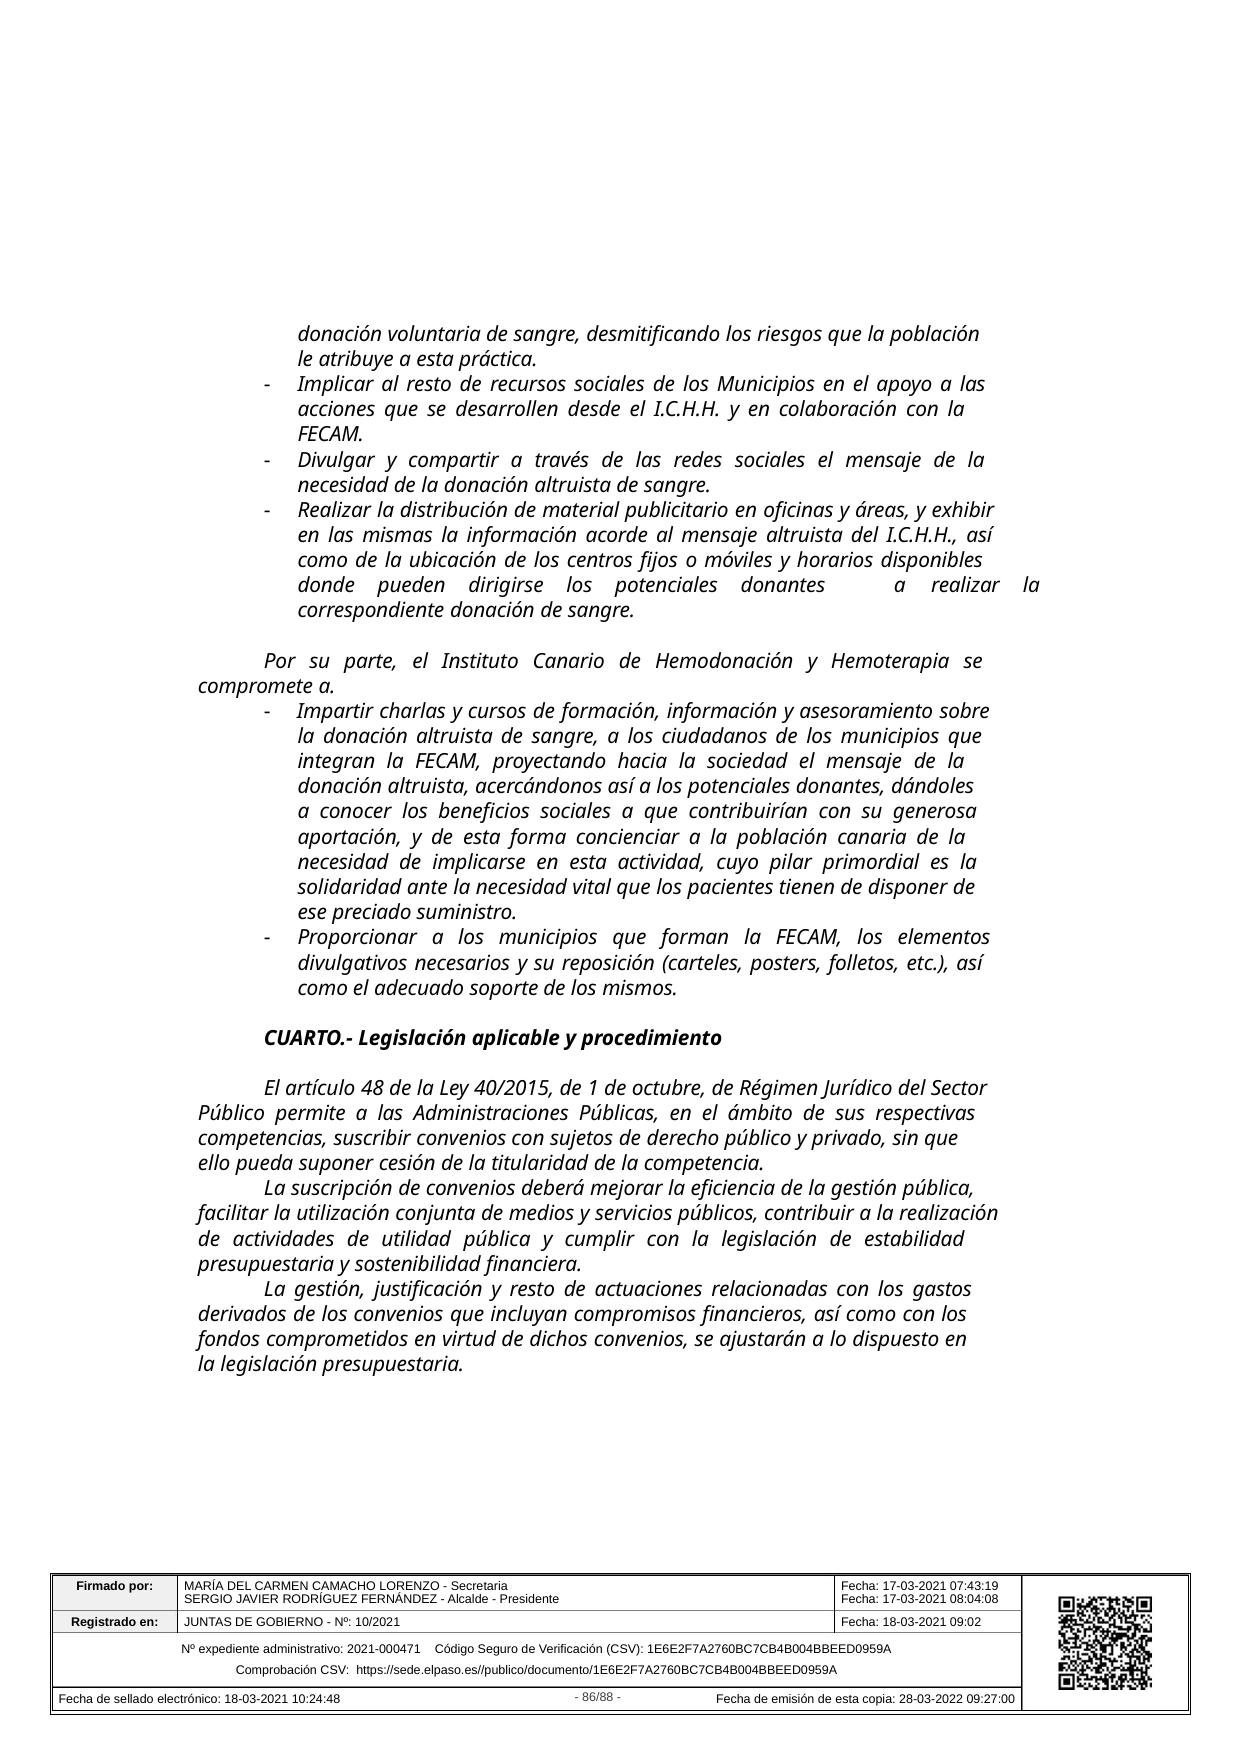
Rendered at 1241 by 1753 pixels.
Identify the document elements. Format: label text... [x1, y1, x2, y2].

text acciones que se desarrollen desde el I.C.H.H. y en colaboración con la [297, 397, 1068, 422]
text Registrado en: [71, 1615, 177, 1629]
text Divulgar y compartir a través de las redes sociales el mensaje de la [297, 448, 1068, 472]
text - [264, 925, 296, 949]
picture [51, 1574, 1190, 1714]
text - [264, 372, 296, 397]
text Fecha de emisión de esta copia: 28-03-2022 09:27:00 [716, 1692, 1040, 1706]
text La suscripción de convenios deberá mejorar la eficiencia de la gestión pública, [264, 1176, 1068, 1201]
text donación voluntaria de sangre, desmitificando los riesgos que la población [297, 322, 1068, 346]
text necesidad de la donación altruista de sangre. [297, 473, 1068, 497]
text donde pueden dirigirse los potenciales donantes [297, 573, 894, 598]
text Fecha: 17-03-2021 08:04:08 [841, 1593, 1022, 1607]
text MARÍA DEL CARMEN CAMACHO LORENZO - Secretaria [184, 1579, 586, 1593]
text La gestión, justificación y resto de actuaciones relacionadas con los gastos [264, 1277, 1068, 1301]
text la legislación presupuestaria. [198, 1352, 1068, 1376]
text Firmado por: [76, 1579, 172, 1593]
text Proporcionar a los municipios que forman la FECAM, los elementos [297, 925, 1068, 949]
text JUNTAS DE GOBIERNO - Nº: 10/2021 [184, 1615, 426, 1629]
text aportación, y de esta forma concienciar a la población canaria de la [297, 824, 1068, 849]
text Comprobación CSV: https://sede.elpaso.es//publico/documento/1E6E2F7A2760BC7CB4B004BBEED0959A [236, 1663, 917, 1677]
text derivados de los convenios que incluyan compromisos financieros, así como con los [198, 1302, 1068, 1326]
text divulgativos necesarios y su reposición (carteles, posters, folletos, etc.), así [297, 950, 1068, 975]
text como de la ubicación de los centros fijos o móviles y horarios disponibles [297, 548, 1068, 572]
text compromete a. [198, 674, 1068, 698]
text le atribuye a esta práctica. [297, 347, 1068, 371]
text en las mismas la información acorde al mensaje altruista del I.C.H.H., así [297, 523, 1068, 547]
text presupuestaria y sostenibilidad financiera. [198, 1252, 1068, 1276]
text Implicar al resto de recursos sociales de los Municipios en el apoyo a las [297, 372, 1068, 397]
text ese preciado suministro. [297, 900, 1068, 924]
text Público permite a las Administraciones Públicas, en el ámbito de sus respectivas [198, 1101, 1068, 1126]
text - [264, 448, 296, 472]
text realizar la [931, 573, 1067, 598]
text a conocer los beneficios sociales a que contribuirían con su generosa [297, 799, 1068, 824]
text integran la FECAM, proyectando hacia la sociedad el mensaje de la [297, 749, 1068, 773]
text fondos comprometidos en virtud de dichos convenios, se ajustarán a lo dispuesto en [198, 1327, 1068, 1351]
text como el adecuado soporte de los mismos. [297, 975, 1068, 1000]
text Realizar la distribución de material publicitario en oficinas y áreas, y exhibir [297, 498, 1068, 522]
text a [894, 573, 931, 598]
text de actividades de utilidad pública y cumplir con la legislación de estabilidad [198, 1227, 1068, 1251]
text FECAM. [297, 422, 1068, 447]
text Fecha: 18-03-2021 09:02 [841, 1615, 1002, 1629]
text correspondiente donación de sangre. [297, 598, 895, 623]
text facilitar la utilización conjunta de medios y servicios públicos, contribuir a la realización [198, 1201, 1068, 1226]
text Por su parte, el Instituto Canario de Hemodonación y Hemoterapia se [264, 649, 1068, 673]
text solidaridad ante la necesidad vital que los pacientes tienen de disponer de [297, 874, 1068, 899]
text CUARTO.- Legislación aplicable y procedimiento [264, 1025, 773, 1050]
text - [264, 498, 296, 522]
text Nº expediente administrativo: 2021-000471 Código Seguro de Verificación (CSV): 1E6E2F7A2760BC7CB4B004BBEED0959A [181, 1642, 917, 1656]
text SERGIO JAVIER RODRÍGUEZ FERNÁNDEZ - Alcalde - Presidente [184, 1593, 586, 1607]
text Fecha de sellado electrónico: 18-03-2021 10:24:48 [58, 1692, 365, 1706]
text necesidad de implicarse en esta actividad, cuyo pilar primordial es la [297, 849, 1068, 874]
text ello pueda suponer cesión de la titularidad de la competencia. [198, 1151, 1068, 1176]
text donación altruista, acercándonos así a los potenciales donantes, dándoles [297, 774, 1068, 799]
text El artículo 48 de la Ley 40/2015, de 1 de octubre, de Régimen Jurídico del Sector [264, 1076, 1068, 1100]
text - Impartir charlas y cursos de formación, información y asesoramiento sobre [264, 699, 1068, 723]
text - 86/88 - [574, 1691, 640, 1705]
text la donación altruista de sangre, a los ciudadanos de los municipios que [297, 724, 1068, 748]
text Fecha: 17-03-2021 07:43:19 [841, 1579, 1022, 1593]
text competencias, suscribir convenios con sujetos de derecho público y privado, sin que [198, 1126, 1068, 1151]
